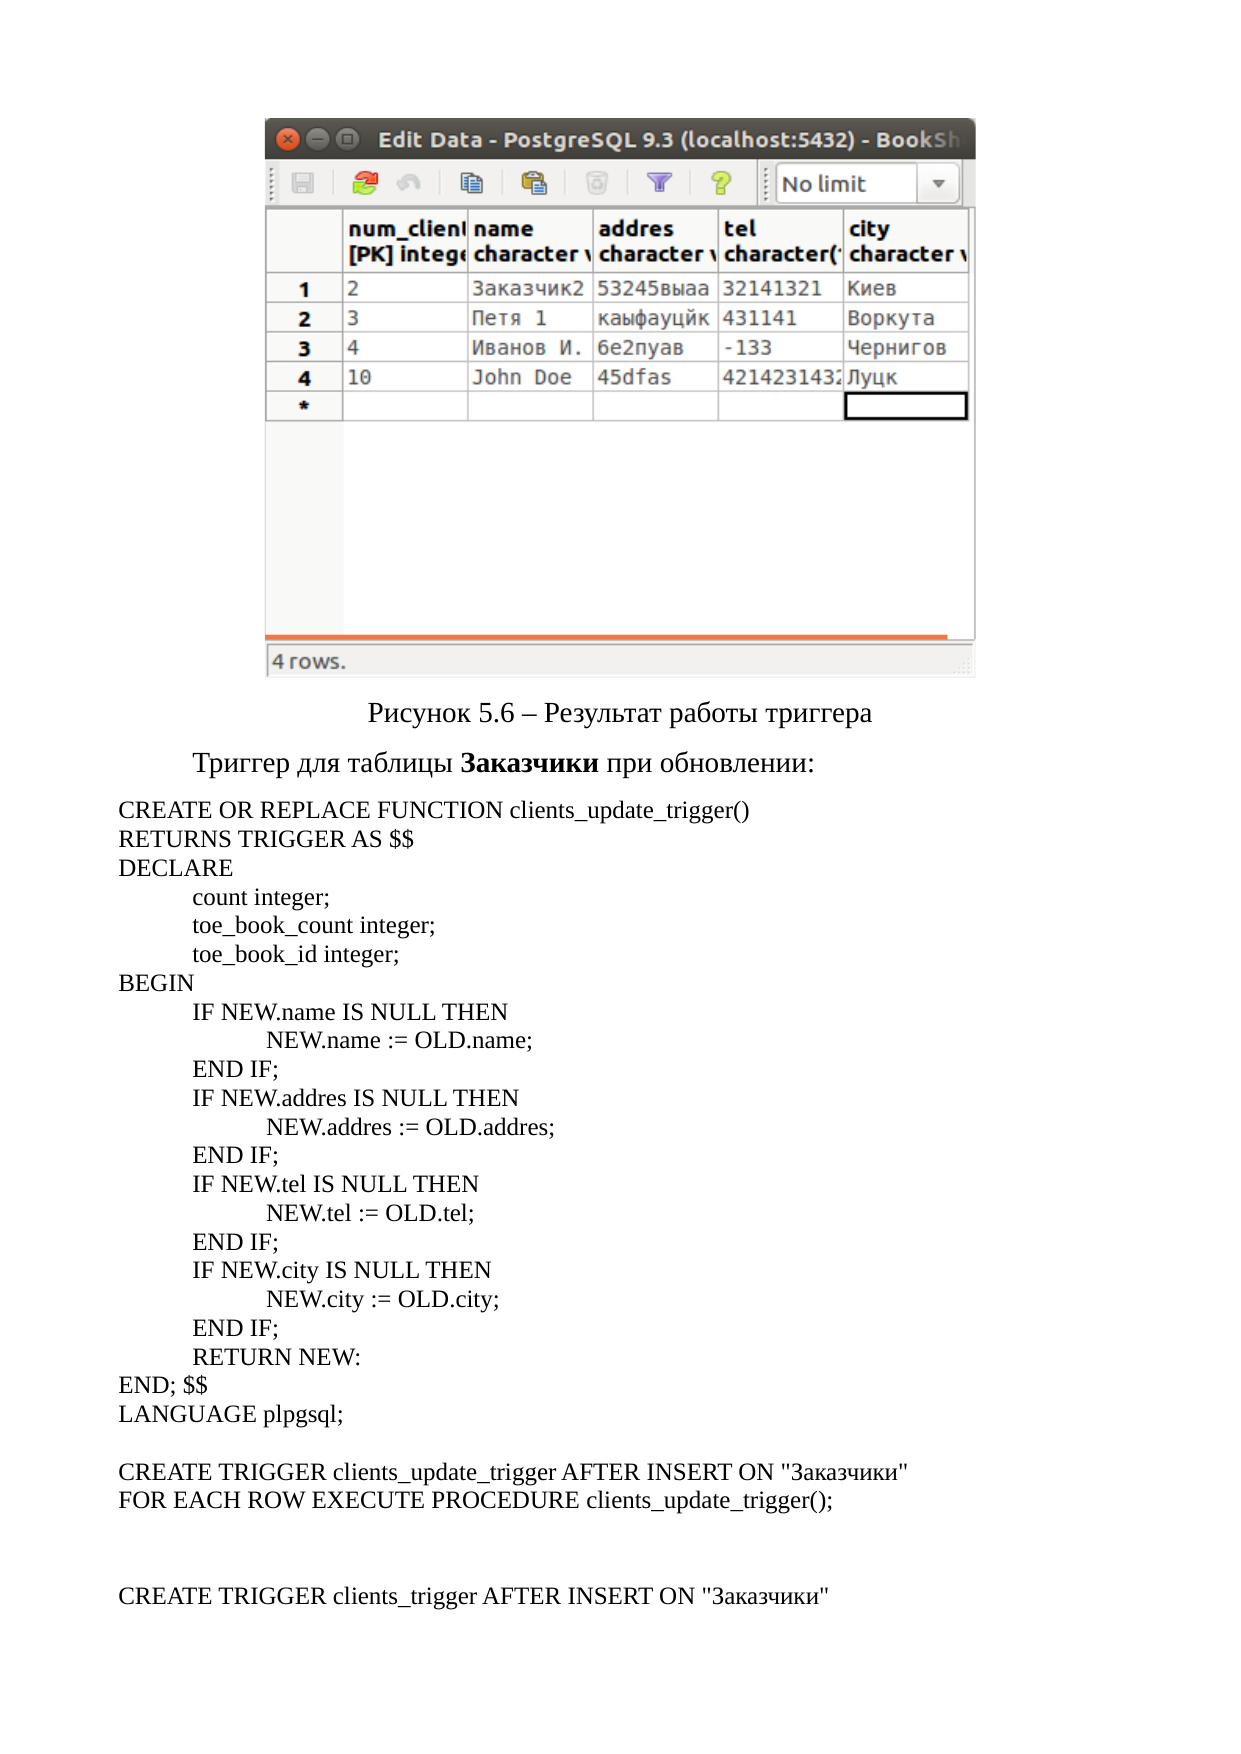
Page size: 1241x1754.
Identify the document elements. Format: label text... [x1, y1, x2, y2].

text Триггер для таблицы Заказчики при обновлении: [118, 745, 1122, 778]
text NEW.addres := OLD.addres; [118, 1112, 1122, 1140]
text toe_book_count integer; [118, 910, 1122, 939]
text DECLARE [118, 853, 1122, 882]
text RETURNS TRIGGER AS $$ [118, 824, 1122, 853]
text IF NEW.name IS NULL THEN [118, 997, 1122, 1025]
picture [264, 118, 976, 678]
text IF NEW.tel IS NULL THEN [118, 1169, 1122, 1198]
text END; $$ [118, 1370, 1122, 1399]
text BEGIN [118, 968, 1122, 997]
text NEW.tel := OLD.tel; [118, 1198, 1122, 1227]
text FOR EACH ROW EXECUTE PROCEDURE clients_update_trigger(); [118, 1485, 1122, 1514]
text toe_book_id integer; [118, 939, 1122, 968]
text NEW.name := OLD.name; [118, 1025, 1122, 1054]
text count integer; [118, 882, 1122, 910]
text END IF; [118, 1227, 1122, 1255]
text END IF; [118, 1054, 1122, 1083]
text RETURN NEW: [118, 1342, 1122, 1370]
text LANGUAGE plpgsql; [118, 1399, 1122, 1428]
text CREATE TRIGGER clients_update_trigger AFTER INSERT ON "Заказчики" [118, 1457, 1122, 1485]
text IF NEW.city IS NULL THEN [118, 1255, 1122, 1284]
text CREATE OR REPLACE FUNCTION clients_update_trigger() [118, 795, 1122, 824]
text Рисунок 5.6 – Результат работы триггера [118, 678, 1122, 728]
text IF NEW.addres IS NULL THEN [118, 1083, 1122, 1112]
text CREATE TRIGGER clients_trigger AFTER INSERT ON "Заказчики" [118, 1581, 1122, 1610]
text END IF; [118, 1140, 1122, 1169]
text END IF; [118, 1313, 1122, 1342]
text NEW.city := OLD.city; [118, 1284, 1122, 1313]
